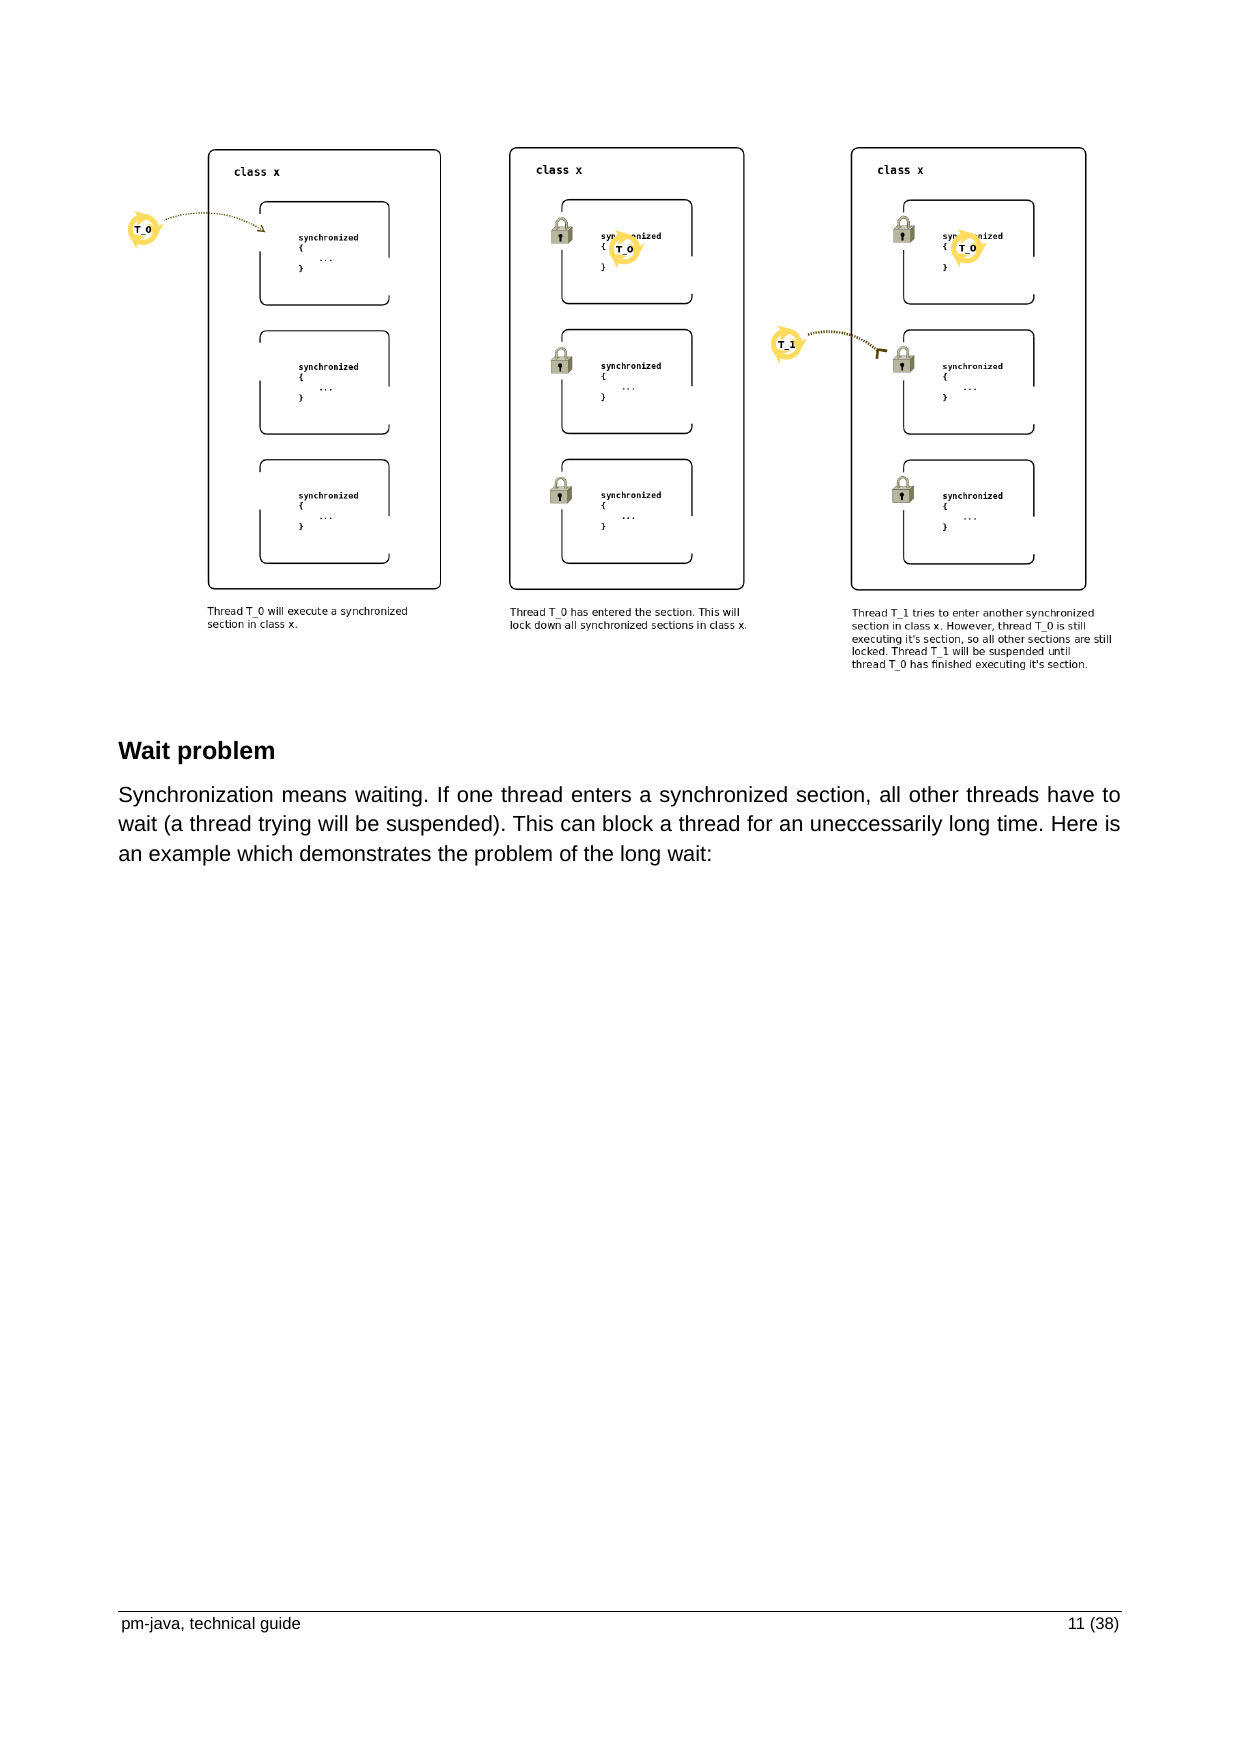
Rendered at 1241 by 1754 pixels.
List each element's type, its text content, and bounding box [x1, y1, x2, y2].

text Synchronization means waiting. If one thread enters a synchronized section, all other threads have to wait (a thread trying will be suspended). This can block a thread for an uneccessarily long time. Here is an example which demonstrates the problem of the long wait: [118, 782, 1122, 866]
subtitle Wait problem [118, 118, 1122, 765]
picture [770, 147, 1115, 671]
picture [127, 149, 441, 630]
picture [509, 147, 747, 631]
